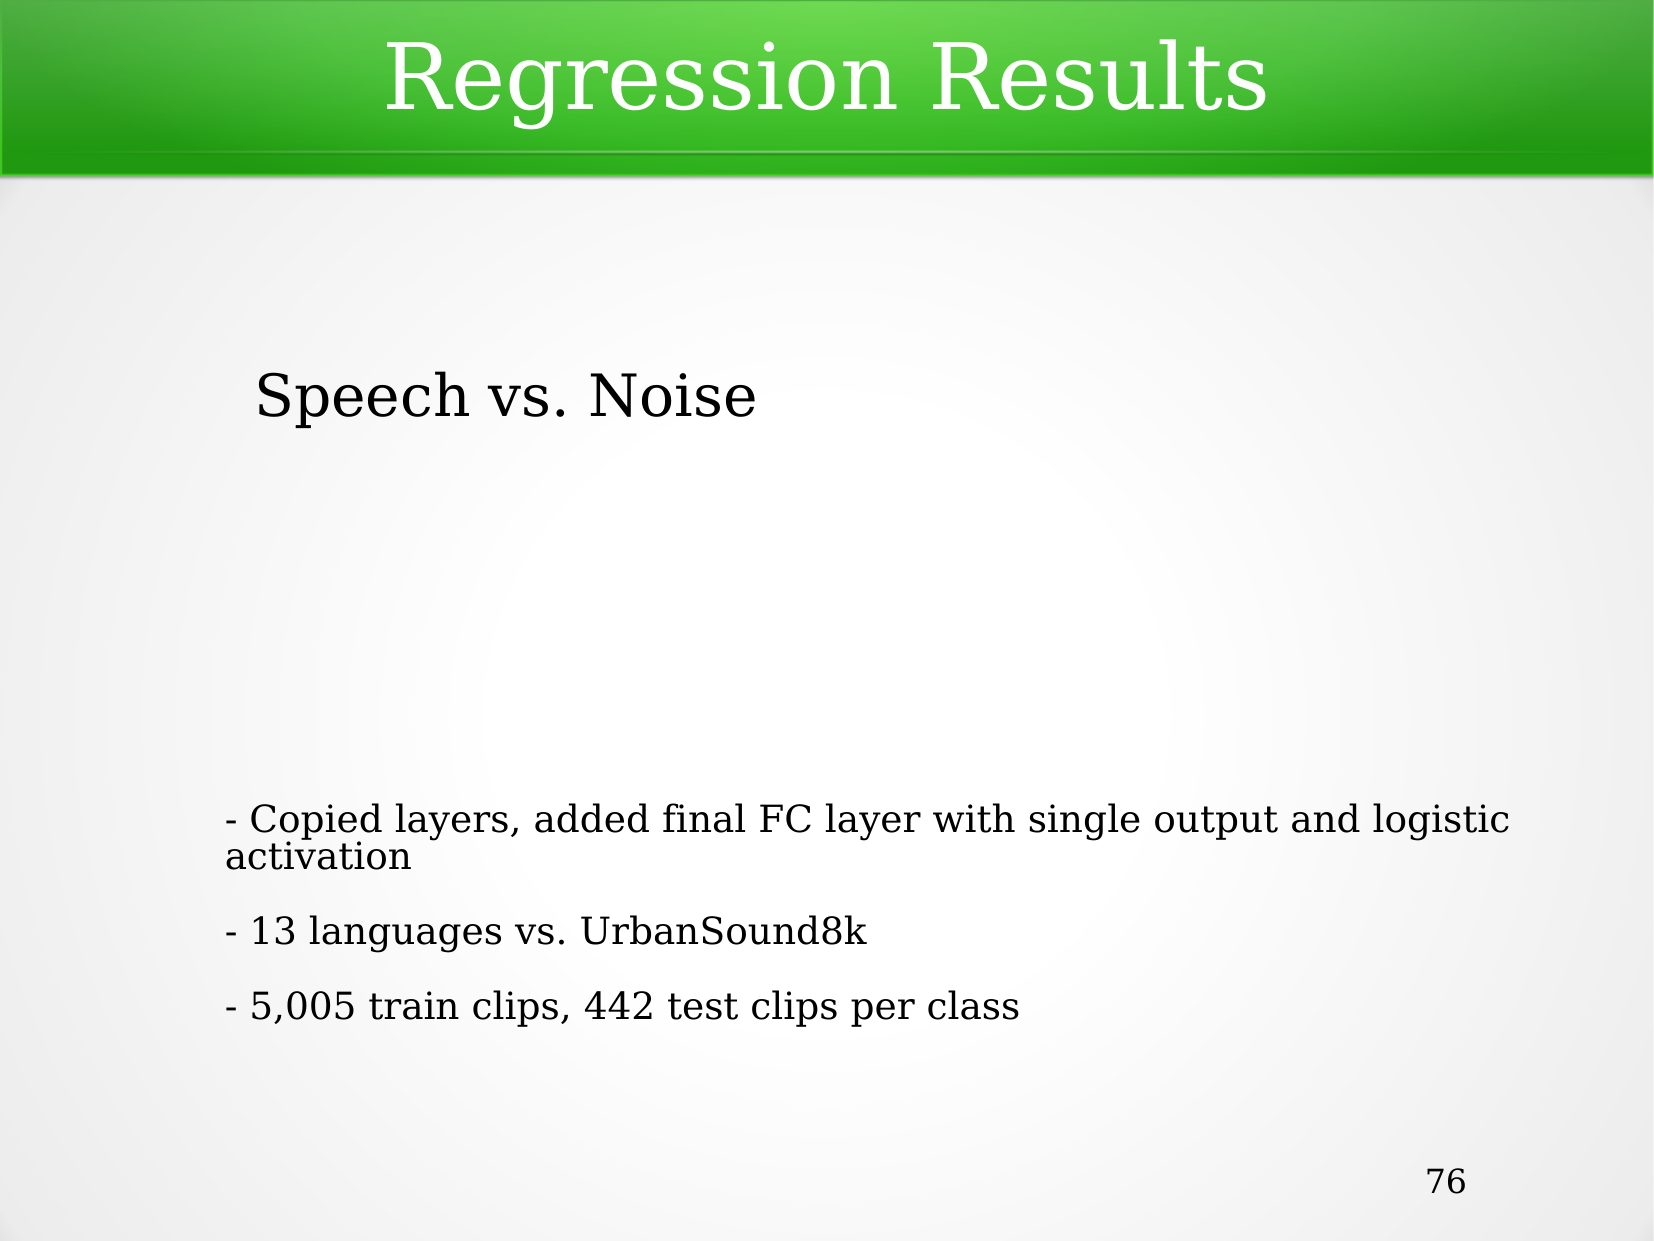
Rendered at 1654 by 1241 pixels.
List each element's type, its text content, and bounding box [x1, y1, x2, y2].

text_box - Copied layers, added final FC layer with single output and logistic activation - 13 languages vs. UrbanSound8k - 5,005 train clips, 442 test clips per class [210, 795, 1591, 1110]
picture [0, 0, 1654, 1241]
text_box Speech vs. Noise [239, 362, 825, 436]
title Regression Results [82, 11, 1571, 154]
